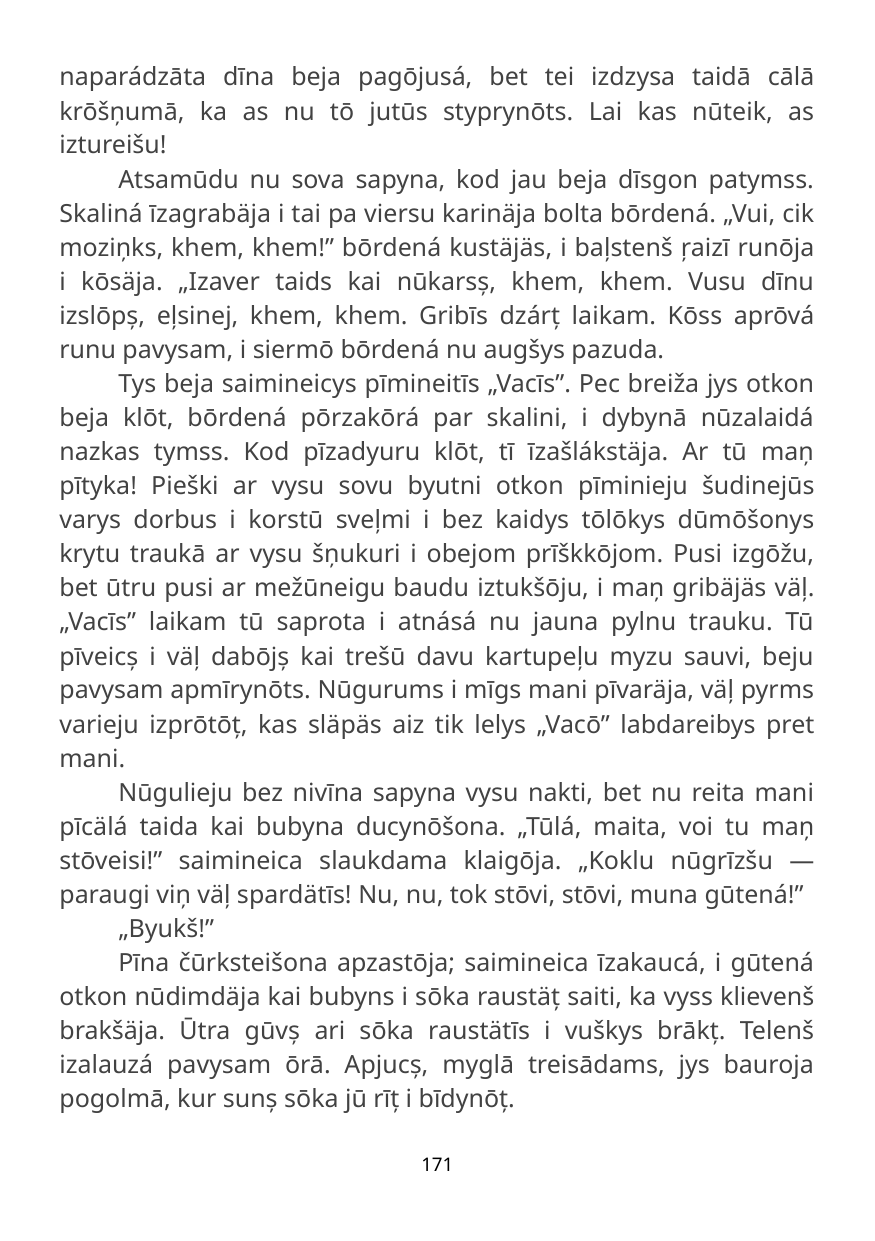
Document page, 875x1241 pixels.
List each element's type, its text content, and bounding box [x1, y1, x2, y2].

text Pīna čūrksteišona apzastōja; saimineica īzakaucá, i gūtená otkon nūdimdäja kai bubyns i sōka raustäț saiti, ka vyss klievenš brakšäja. Ūtra gūvș ari sōka raustätīs i vuškys brākț. Telenš izalauzá pavysam ōrā. Apjucș, myglā treisādams, jys bauroja pogolmā, kur sunș sōka jū rīț i bīdynōț. [59, 945, 815, 1115]
text Atsamūdu nu sova sapyna, kod jau beja dīsgon patymss. Skaliná īzagrabäja i tai pa viersu karinäja bolta bōrdená. „Vui, cik moziņks, khem, khem!” bōrdená kustäjäs, i baļstenš ŗaizī runōja i kōsäja. „Izaver taids kai nūkarsș, khem, khem. Vusu dīnu izslōpș, eļsinej, khem, khem. Gribīs dzárț laikam. Kōss aprōvá runu pavysam, i siermō bōrdená nu augšys pazuda. [59, 161, 815, 366]
text „Byukš!” [59, 911, 815, 945]
text Tys beja saimineicys pīmineitīs „Vacīs”. Pec breiža jys otkon beja klōt, bōrdená pōrzakōrá par skalini, i dybynā nūzalaidá nazkas tymss. Kod pīzadyuru klōt, tī īzašlákstäja. Ar tū maņ pītyka! Pieški ar vysu sovu byutni otkon pīminieju šudinejūs varys dorbus i korstū sveļmi i bez kaidys tōlōkys dūmōšonys krytu traukā ar vysu šņukuri i obejom prīškkōjom. Pusi izgōžu, bet ūtru pusi ar mežūneigu baudu iztukšōju, i maņ gribäjäs väļ. „Vacīs” laikam tū saprota i atnásá nu jauna pylnu trauku. Tū pīveicș i väļ dabōjș kai trešū davu kartupeļu myzu sauvi, beju pavysam apmīrynōts. Nūgurums i mīgs mani pīvaräja, väļ pyrms varieju izprōtōț, kas släpäs aiz tik lelys „Vacō” labdareibys pret mani. [59, 366, 815, 774]
text Nūgulieju bez nivīna sapyna vysu nakti, bet nu reita mani pīcälá taida kai bubyna ducynōšona. „Tūlá, maita, voi tu maņ stōveisi!” saimineica slaukdama klaigōja. „Koklu nūgrīzšu — paraugi viņ väļ spardätīs! Nu, nu, tok stōvi, stōvi, muna gūtená!” [59, 774, 815, 911]
text naparádzāta dīna beja pagōjusá, bet tei izdzysa taidā cālā krōšņumā, ka as nu tō jutūs styprynōts. Lai kas nūteik, as iztureišu! [59, 59, 815, 161]
